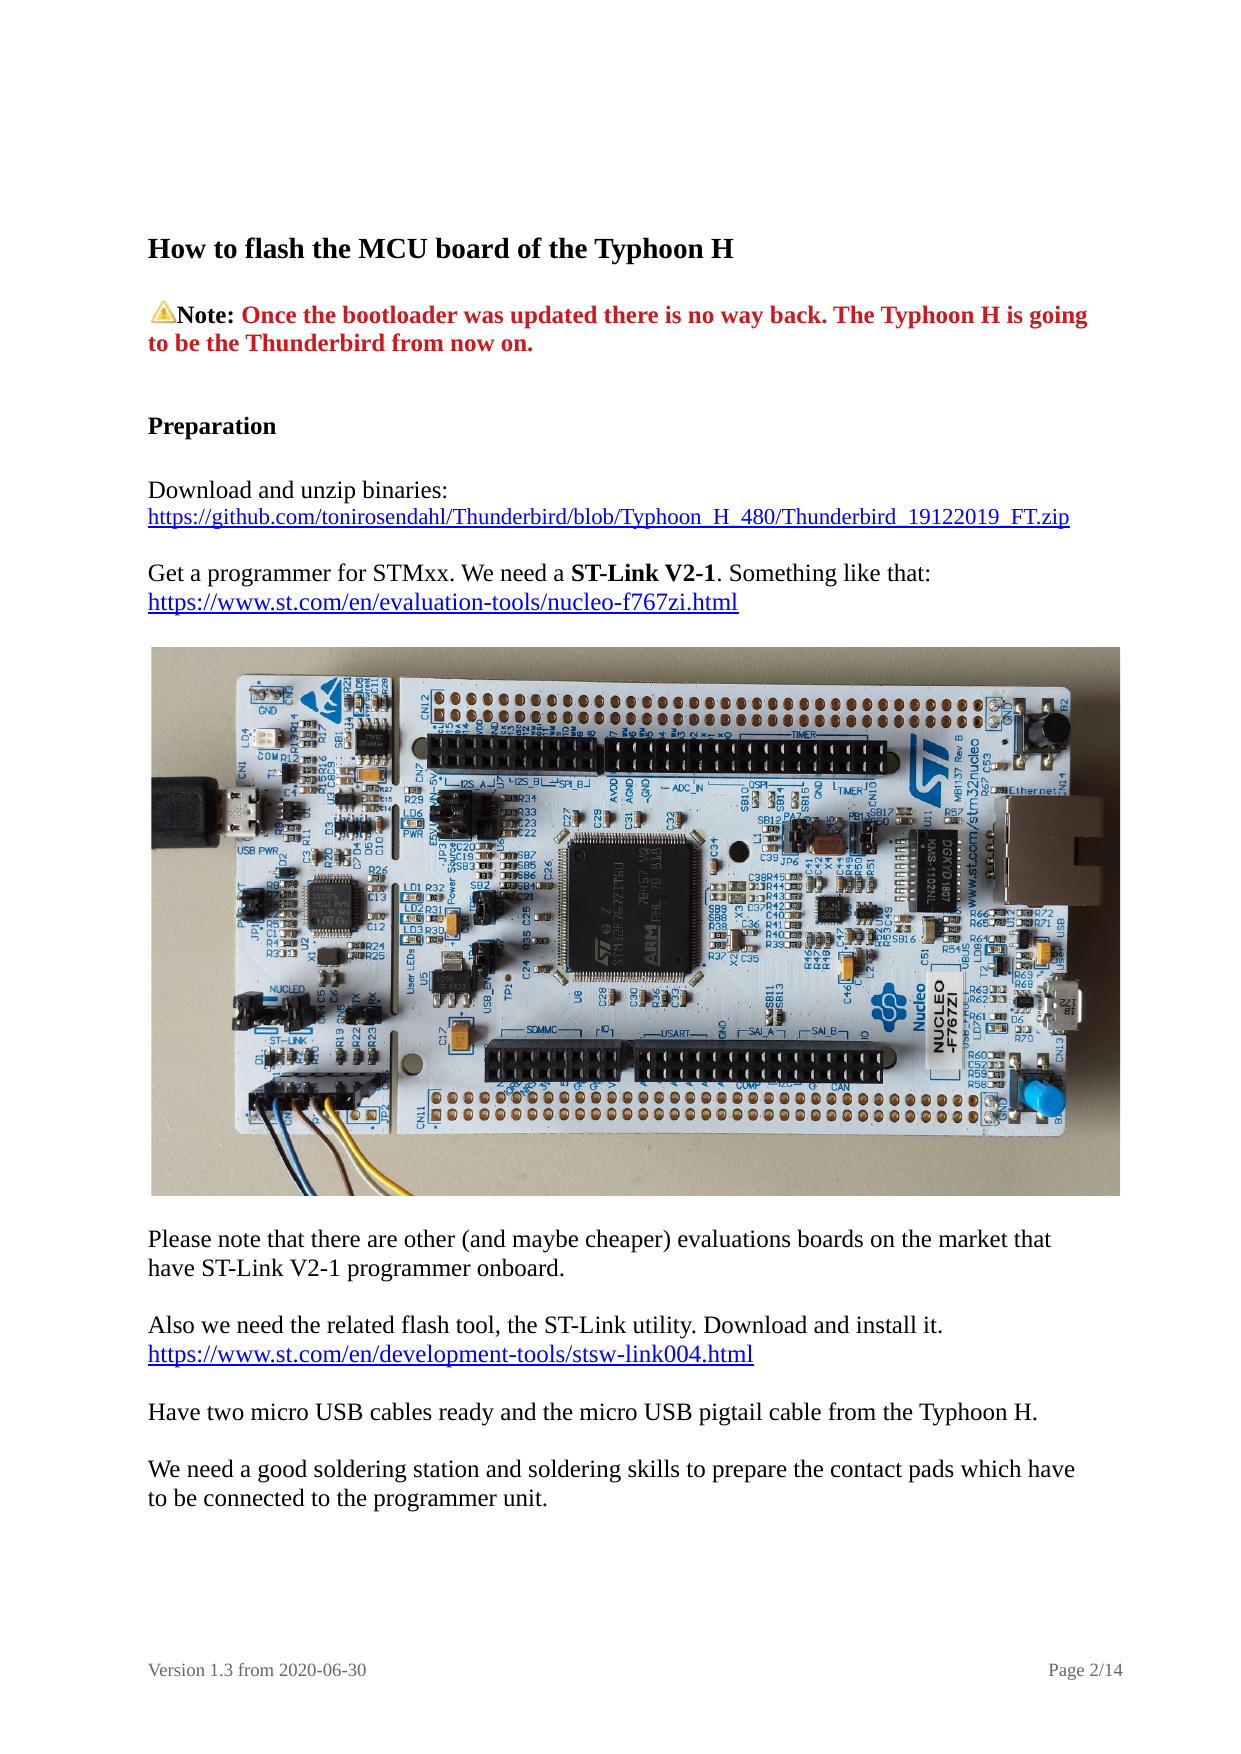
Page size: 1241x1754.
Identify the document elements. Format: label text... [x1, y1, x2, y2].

picture [151, 647, 1121, 1196]
text https://www.st.com/en/development-tools/stsw-link004.html [148, 1339, 1093, 1368]
subtitle Preparation [148, 411, 1093, 440]
text Get a programmer for STMxx. We need a ST-Link V2-1. Something like that: [148, 558, 1093, 587]
text Have two micro USB cables ready and the micro USB pigtail cable from the Typhoon H. [148, 1397, 1093, 1426]
text Download and unzip binaries: [148, 475, 1093, 503]
text Also we need the related flash tool, the ST-Link utility. Download and install it. [148, 1311, 1093, 1339]
text Please note that there are other (and maybe cheaper) evaluations boards on the market that have ST-Link V2-1 programmer onboard. [148, 1224, 1093, 1282]
text https://github.com/tonirosendahl/Thunderbird/blob/Typhoon_H_480/Thunderbird_19122019_FT.zip [148, 503, 1093, 530]
text https://www.st.com/en/evaluation-tools/nucleo-f767zi.html [148, 587, 1093, 616]
text Note: Once the bootloader was updated there is no way back. The Typhoon H is going to be the Thunderbird from now on. [148, 300, 1093, 357]
subtitle How to flash the MCU board of the Typhoon H [148, 231, 1093, 265]
picture [151, 299, 177, 325]
text We need a good soldering station and soldering skills to prepare the contact pads which have to be connected to the programmer unit. [148, 1454, 1093, 1512]
